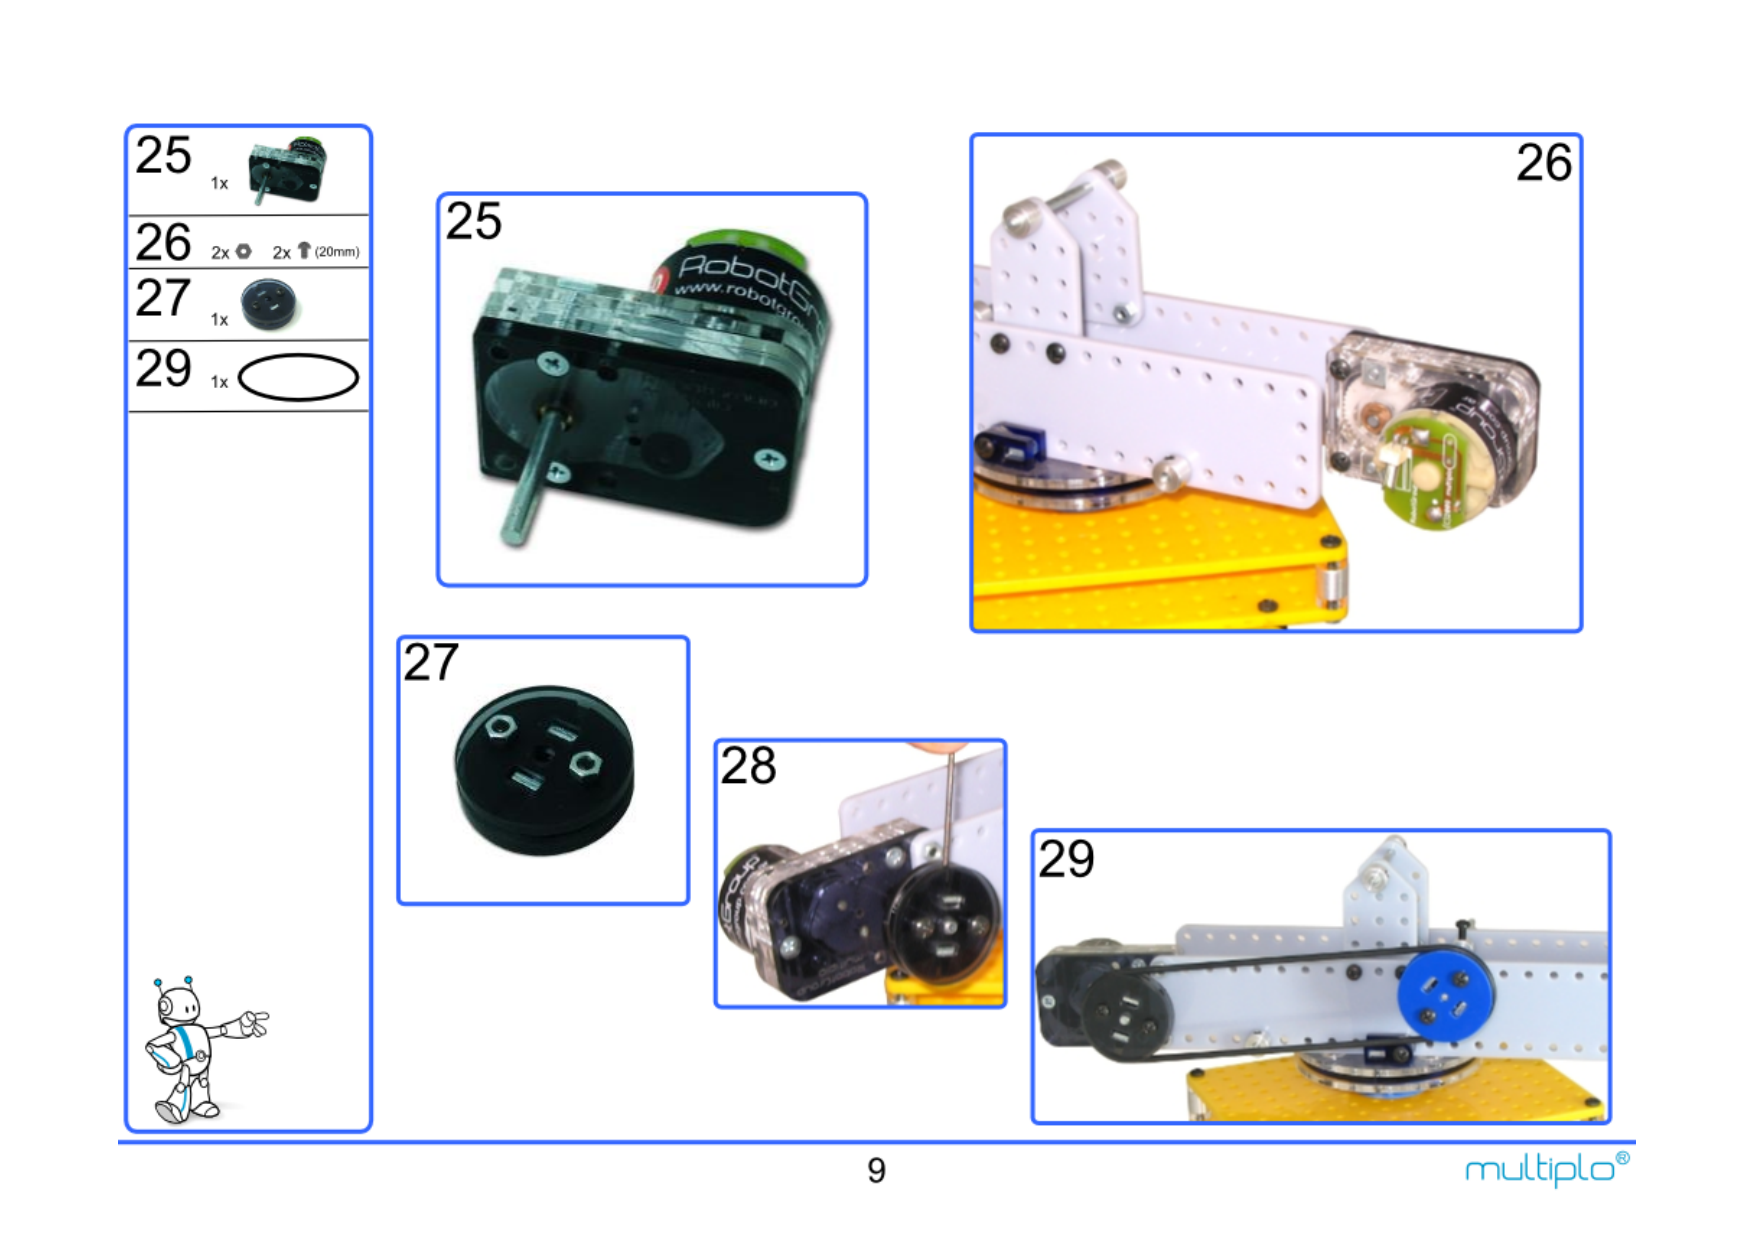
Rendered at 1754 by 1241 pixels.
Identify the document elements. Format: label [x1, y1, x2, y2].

picture [118, 118, 1636, 1192]
